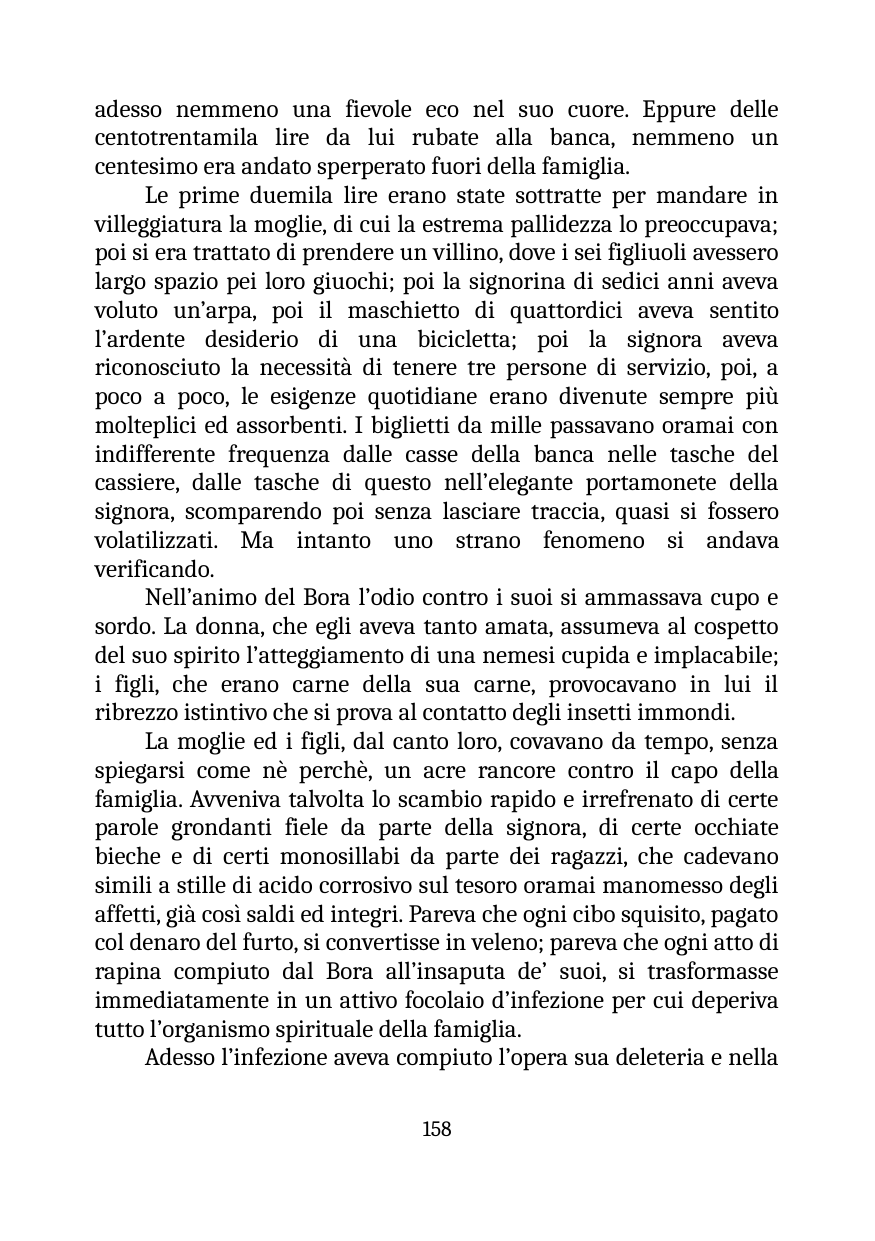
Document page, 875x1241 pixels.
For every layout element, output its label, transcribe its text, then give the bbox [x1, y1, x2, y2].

text La moglie ed i figli, dal canto loro, covavano da tempo, senza spiegarsi come nè perchè, un acre rancore contro il capo della famiglia. Avveniva talvolta lo scambio rapido e irrefrenato di certe parole grondanti fiele da parte della signora, di certe occhiate bieche e di certi monosillabi da parte dei ragazzi, che cadevano simili a stille di acido corrosivo sul tesoro oramai manomesso degli affetti, già così saldi ed integri. Pareva che ogni cibo squisito, pagato col denaro del furto, si convertisse in veleno; pareva che ogni atto di rapina compiuto dal Bora all’insaputa de’ suoi, si trasformasse immediatamente in un attivo focolaio d’infezione per cui deperiva tutto l’organismo spirituale della famiglia. [94, 727, 779, 1043]
text Adesso l’infezione aveva compiuto l’opera sua deleteria e nella [94, 1043, 779, 1072]
text adesso nemmeno una fievole eco nel suo cuore. Eppure delle centotrentamila lire da lui rubate alla banca, nemmeno un centesimo era andato sperperato fuori della famiglia. [94, 94, 779, 181]
text Nell’animo del Bora l’odio contro i suoi si ammassava cupo e sordo. La donna, che egli aveva tanto amata, assumeva al cospetto del suo spirito l’atteggiamento di una nemesi cupida e implacabile; i figli, che erano carne della sua carne, provocavano in lui il ribrezzo istintivo che si prova al contatto degli insetti immondi. [94, 583, 779, 727]
text Le prime duemila lire erano state sottratte per mandare in villeggiatura la moglie, di cui la estrema pallidezza lo preoccupava; poi si era trattato di prendere un villino, dove i sei figliuoli avessero largo spazio pei loro giuochi; poi la signorina di sedici anni aveva voluto un’arpa, poi il maschietto di quattordici aveva sentito l’ardente desiderio di una bicicletta; poi la signora aveva riconosciuto la necessità di tenere tre persone di servizio, poi, a poco a poco, le esigenze quotidiane erano divenute sempre più molteplici ed assorbenti. I biglietti da mille passavano oramai con indifferente frequenza dalle casse della banca nelle tasche del cassiere, dalle tasche di questo nell’elegante portamonete della signora, scomparendo poi senza lasciare traccia, quasi si fossero volatilizzati. Ma intanto uno strano fenomeno si andava verificando. [94, 181, 779, 583]
